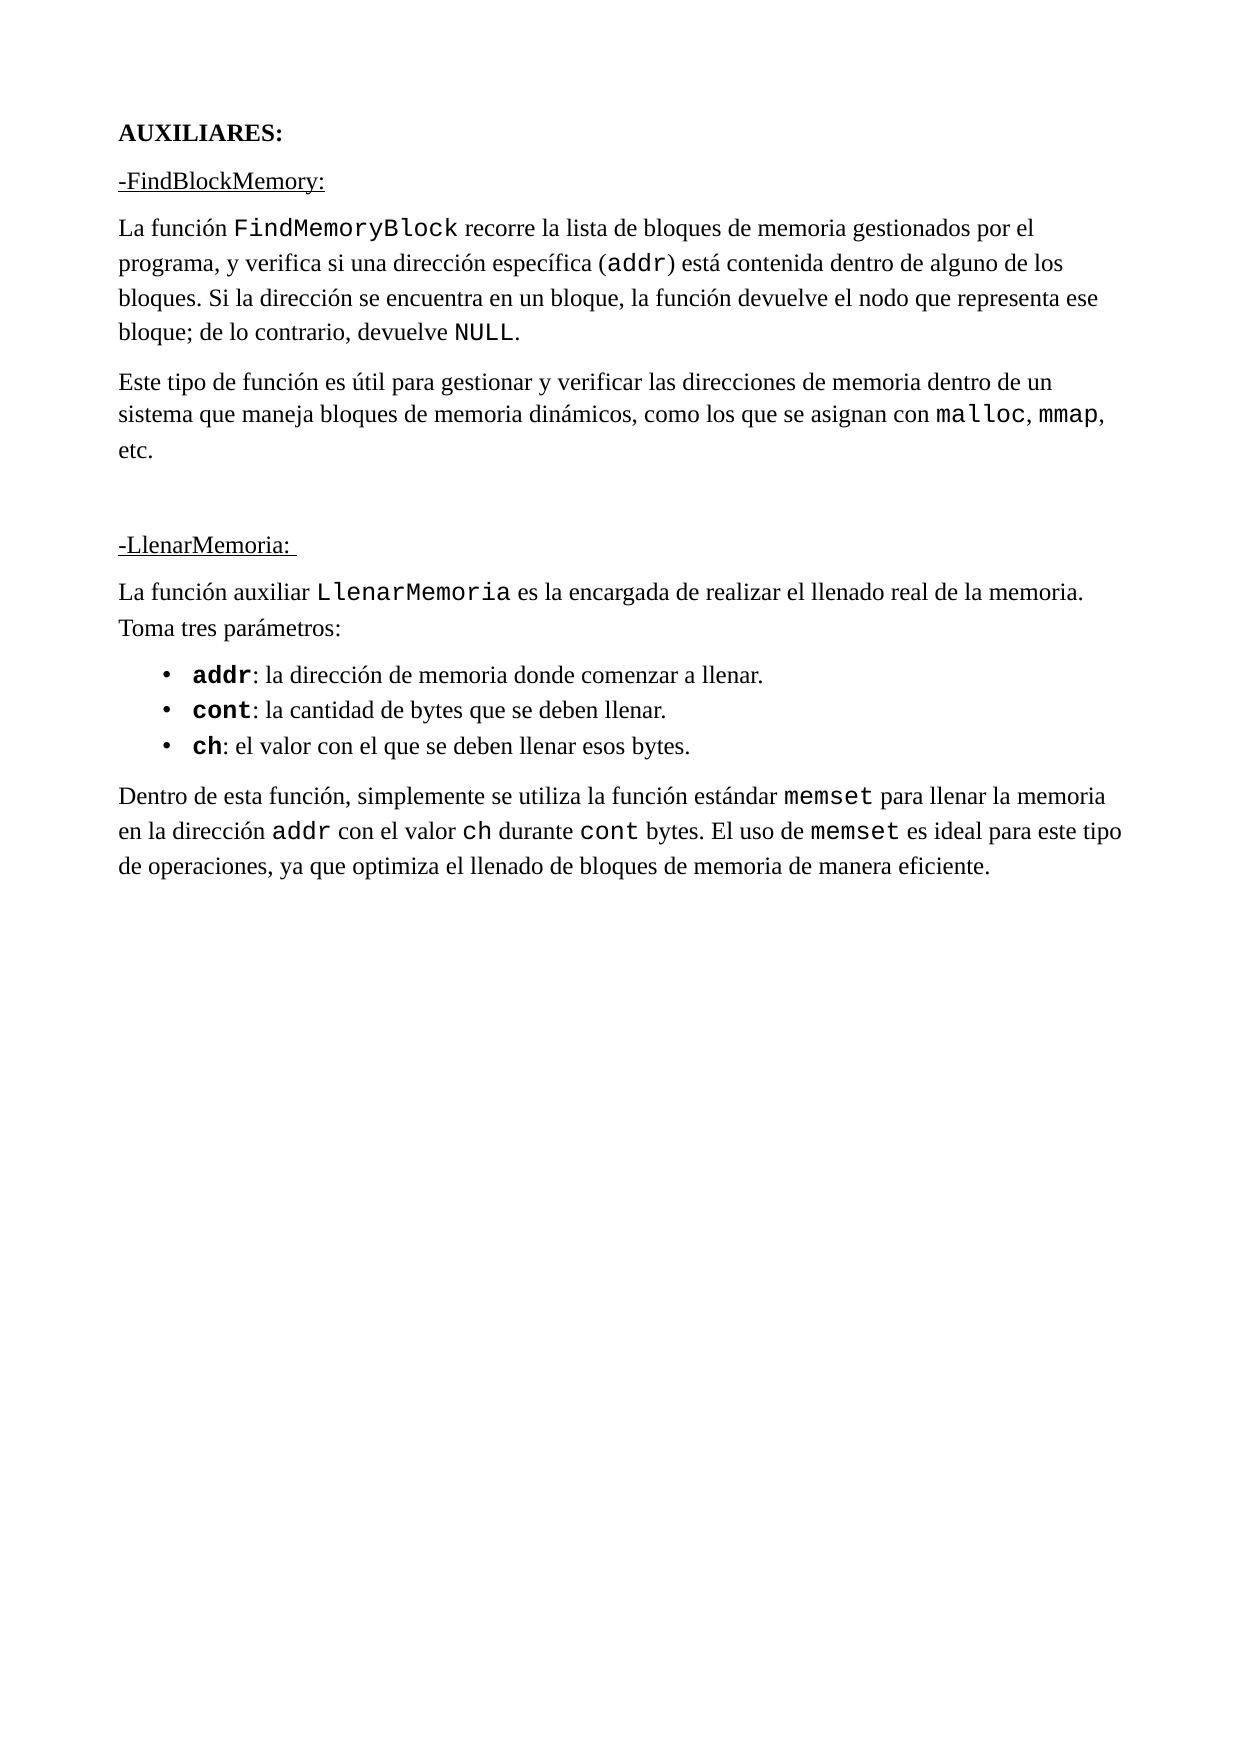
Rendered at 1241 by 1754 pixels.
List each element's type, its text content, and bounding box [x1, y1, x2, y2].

text La función FindMemoryBlock recorre la lista de bloques de memoria gestionados por el programa, y verifica si una dirección específica (addr) está contenida dentro de alguno de los bloques. Si la dirección se encuentra en un bloque, la función devuelve el nodo que representa ese bloque; de lo contrario, devuelve NULL. [118, 213, 1122, 347]
text -FindBlockMemory: [118, 166, 1122, 194]
list ch: el valor con el que se deben llenar esos bytes. [162, 731, 1122, 762]
text La función auxiliar LlenarMemoria es la encargada de realizar el llenado real de la memoria. Toma tres parámetros: [118, 577, 1122, 641]
text -LlenarMemoria: [118, 530, 1122, 559]
text AUXILIARES: [118, 118, 1122, 147]
text Dentro de esta función, simplemente se utiliza la función estándar memset para llenar la memoria en la dirección addr con el valor ch durante cont bytes. El uso de memset es ideal para este tipo de operaciones, ya que optimiza el llenado de bloques de memoria de manera eficiente. [118, 781, 1122, 880]
list cont: la cantidad de bytes que se deben llenar. [162, 696, 1122, 726]
list addr: la dirección de memoria donde comenzar a llenar. [162, 660, 1122, 691]
text Este tipo de función es útil para gestionar y verificar las direcciones de memoria dentro de un sistema que maneja bloques de memoria dinámicos, como los que se asignan con malloc, mmap, etc. [118, 367, 1122, 463]
